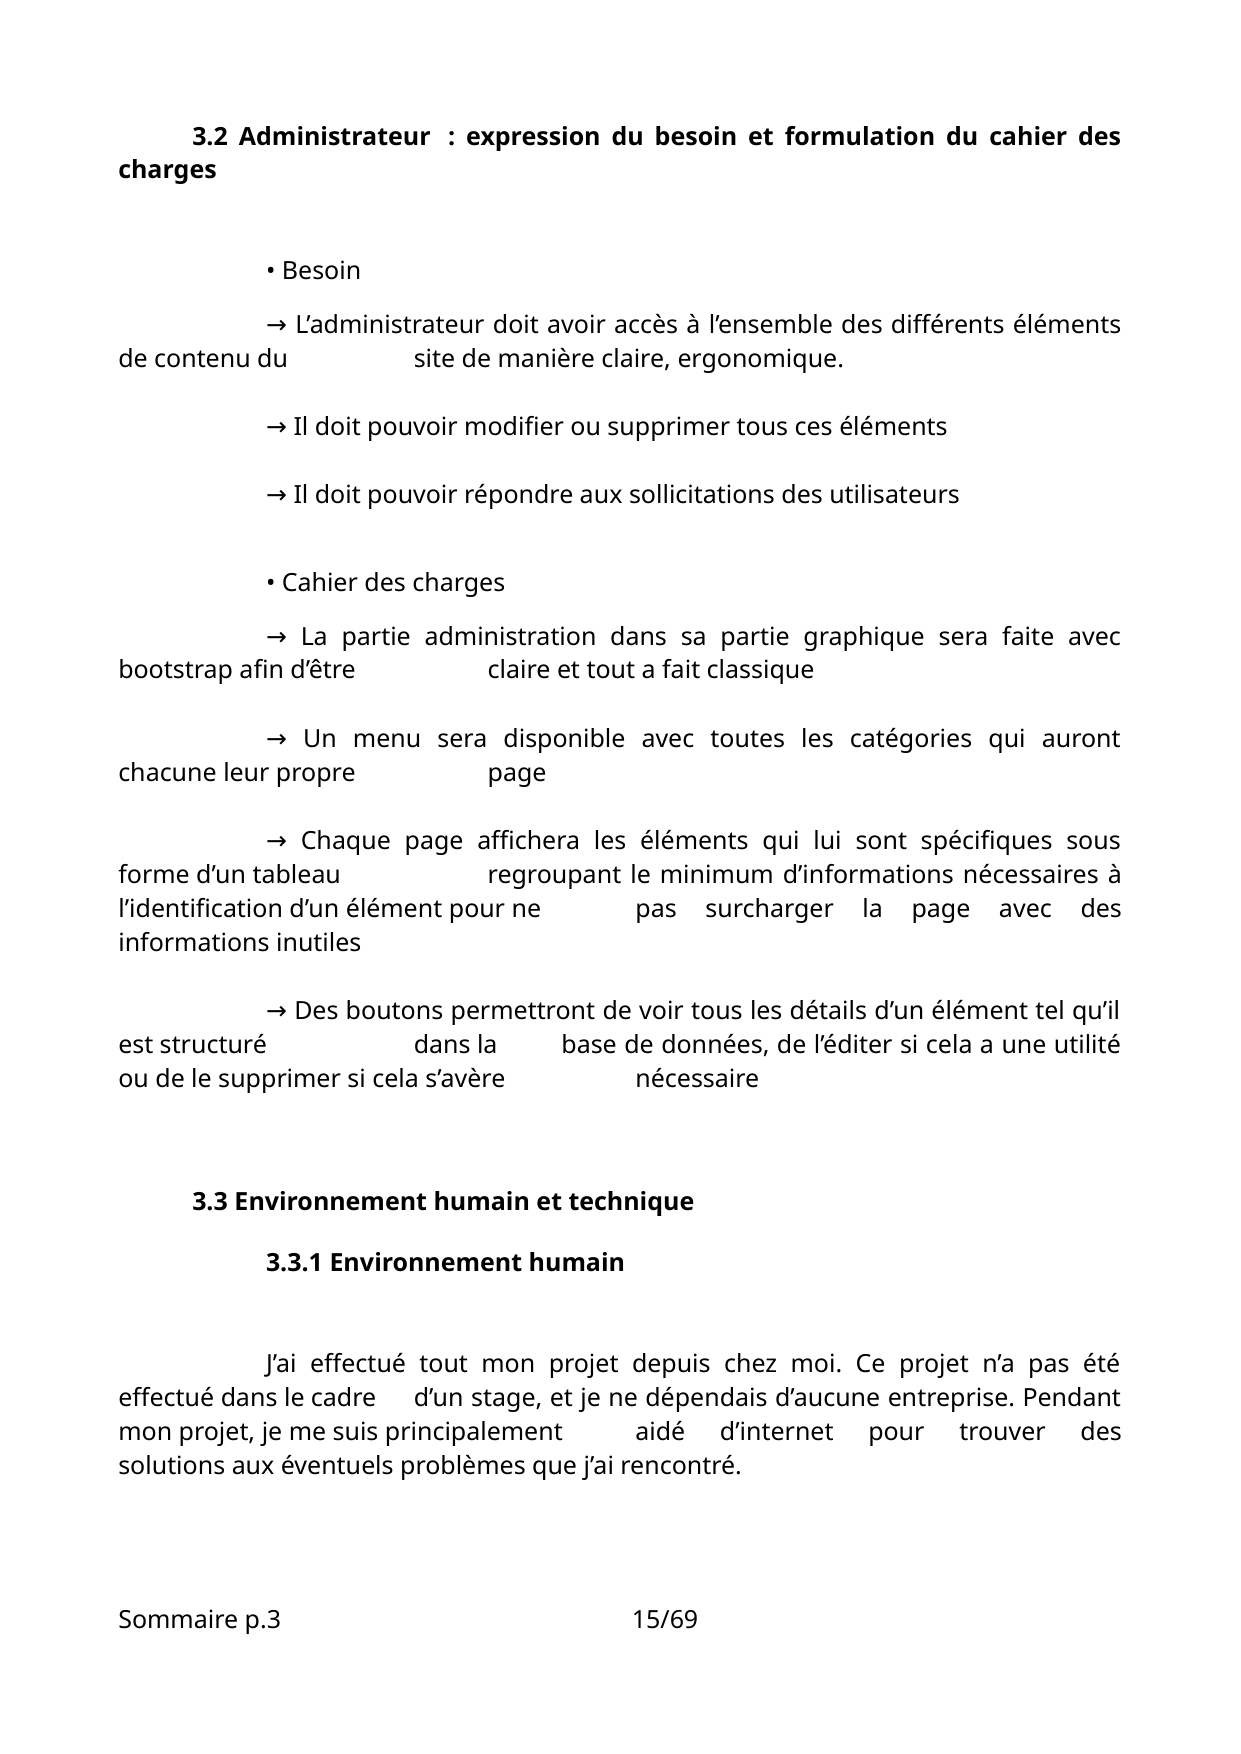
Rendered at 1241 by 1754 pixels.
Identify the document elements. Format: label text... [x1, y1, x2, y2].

subtitle 3.3.1 Environnement humain [118, 1245, 1122, 1279]
text → Il doit pouvoir répondre aux sollicitations des utilisateurs [118, 477, 1122, 511]
text • Cahier des charges [118, 564, 1122, 598]
subtitle 3.3 Environnement humain et technique [118, 1184, 1122, 1218]
text → L’administrateur doit avoir accès à l’ensemble des différents éléments de contenu du site de manière claire, ergonomique. [118, 306, 1122, 374]
subtitle 3.2 Administrateur : expression du besoin et formulation du cahier des charges [118, 118, 1122, 186]
text → Il doit pouvoir modifier ou supprimer tous ces éléments [118, 408, 1122, 442]
text → Chaque page affichera les éléments qui lui sont spécifiques sous forme d’un tableau regroupant le minimum d’informations nécessaires à l’identification d’un élément pour ne pas surcharger la page avec des informations inutiles [118, 822, 1122, 959]
text → Un menu sera disponible avec toutes les catégories qui auront chacune leur propre page [118, 720, 1122, 788]
text J’ai effectué tout mon projet depuis chez moi. Ce projet n’a pas été effectué dans le cadre d’un stage, et je ne dépendais d’aucune entreprise. Pendant mon projet, je me suis principalement aidé d’internet pour trouver des solutions aux éventuels problèmes que j’ai rencontré. [118, 1345, 1122, 1482]
text • Besoin [118, 252, 1122, 287]
text → La partie administration dans sa partie graphique sera faite avec bootstrap afin d’être claire et tout a fait classique [118, 618, 1122, 686]
text → Des boutons permettront de voir tous les détails d’un élément tel qu’il est structuré dans la base de données, de l’éditer si cela a une utilité ou de le supprimer si cela s’avère nécessaire [118, 993, 1122, 1095]
